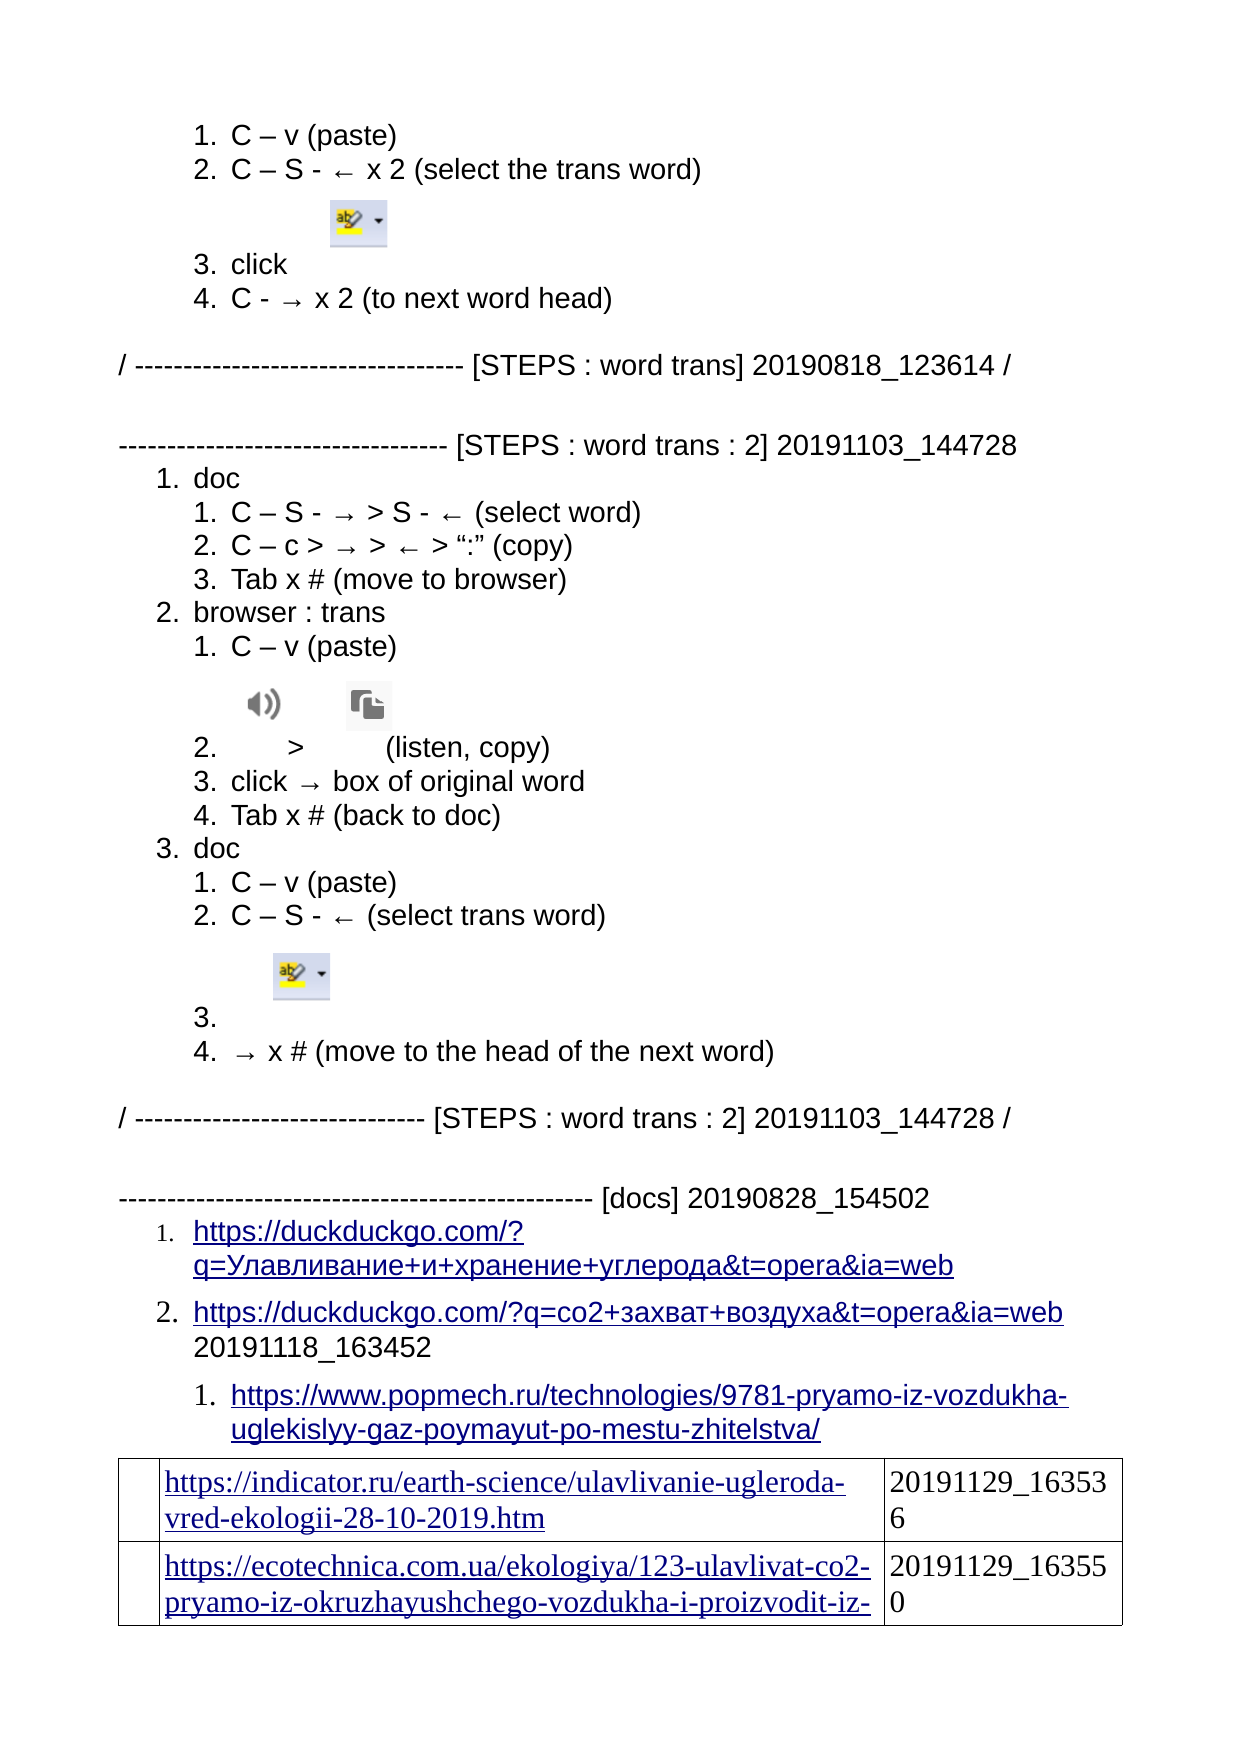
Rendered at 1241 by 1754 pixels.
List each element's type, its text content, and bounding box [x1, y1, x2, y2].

picture [237, 677, 288, 730]
list https://duckduckgo.com/?q=Улавливание+и+хранение+углерода&t=opera&ia=web [156, 1214, 1122, 1281]
text ------------------------------------------------- [docs] 20190828_154502 [118, 1181, 1122, 1214]
list C – v (paste) [193, 865, 1122, 898]
list C - → x 2 (to next word head) [193, 281, 1122, 314]
list doc [156, 831, 1122, 865]
list C – S - ← (select trans word) [193, 898, 1122, 932]
picture [346, 681, 393, 731]
list C – v (paste) [193, 118, 1122, 152]
table_header 20191129_163536 [885, 1459, 1122, 1541]
list https://www.popmech.ru/technologies/9781-pryamo-iz-vozdukha-uglekislyy-gaz-poymayut-po-mestu-zhitelstva/ [193, 1376, 1122, 1445]
text / ---------------------------------- [STEPS : word trans] 20190818_123614 / [118, 348, 1122, 381]
list click → box of original word [193, 764, 1122, 798]
picture [273, 953, 331, 1001]
list C – S - → > S - ← (select word) [193, 494, 1122, 528]
list click [193, 185, 1122, 281]
table_cell https://ecotechnica.com.ua/ekologiya/123-ulavlivat-co2-pryamo-iz-okruzhayushchego-vozdukha-i-proizvodit-iz- [160, 1542, 884, 1624]
table_header [119, 1459, 159, 1541]
list Tab x # (move to browser) [193, 562, 1122, 595]
list > (listen, copy) [193, 662, 1122, 764]
table_header https://indicator.ru/earth-science/ulavlivanie-ugleroda-vred-ekologii-28-10-2019.htm [160, 1459, 884, 1541]
text / ------------------------------ [STEPS : word trans : 2] 20191103_144728 / [118, 1101, 1122, 1134]
list Tab x # (back to doc) [193, 798, 1122, 831]
list C – v (paste) [193, 629, 1122, 662]
list C – S - ← x 2 (select the trans word) [193, 152, 1122, 185]
table_cell 20191129_163550 [885, 1542, 1122, 1624]
list C – c > → > ← > “:” (copy) [193, 528, 1122, 562]
picture [330, 200, 388, 248]
list https://duckduckgo.com/?q=co2+захват+воздуха&t=opera&ia=web 20191118_163452 [156, 1294, 1122, 1363]
list doc [156, 461, 1122, 494]
list → x # (move to the head of the next word) [193, 1034, 1122, 1067]
list browser : trans [156, 595, 1122, 629]
text ---------------------------------- [STEPS : word trans : 2] 20191103_144728 [118, 427, 1122, 461]
table_cell [119, 1542, 159, 1624]
